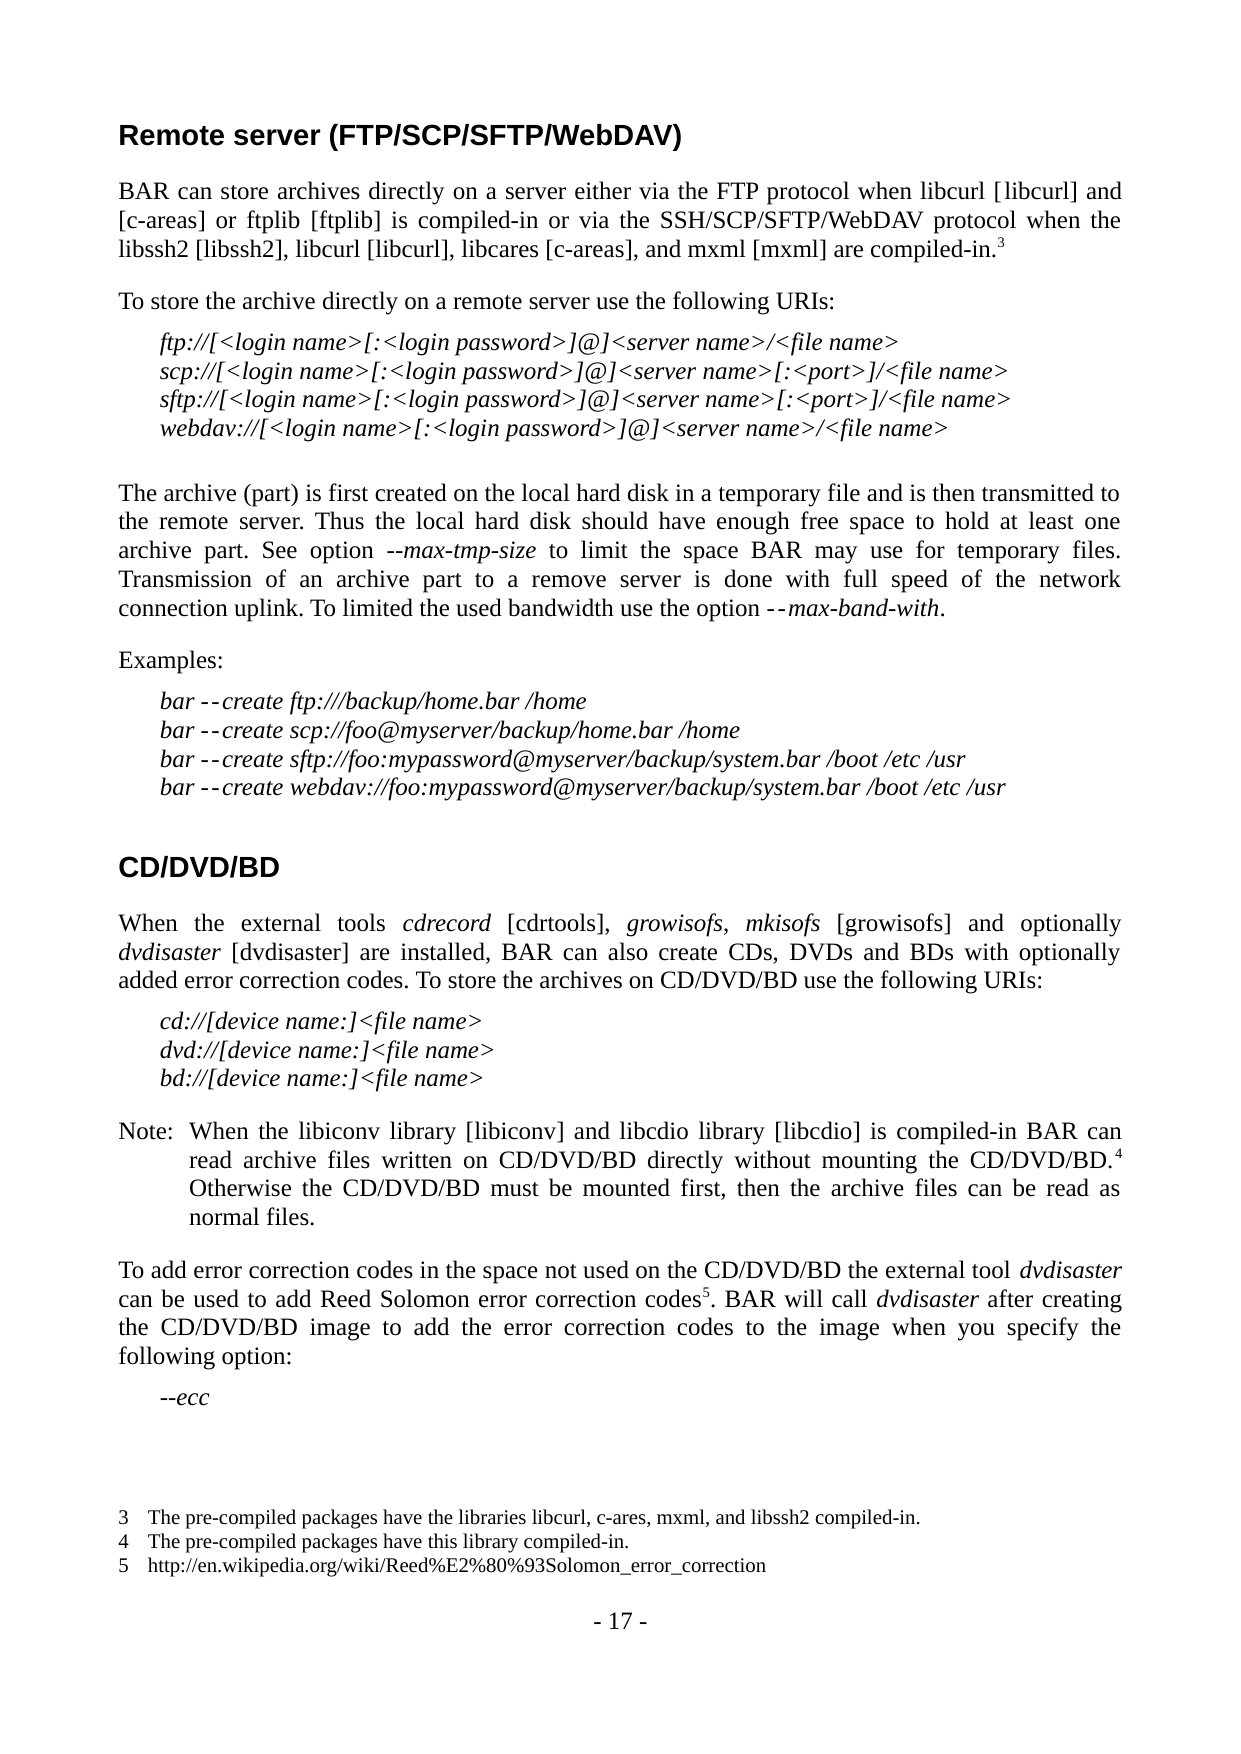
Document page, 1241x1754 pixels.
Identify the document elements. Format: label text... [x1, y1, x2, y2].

text cd://[device name:]<file name> [159, 1006, 1122, 1035]
text BAR can store archives directly on a server either via the FTP protocol when libcurl [libcurl] and [c-areas] or ftplib [ftplib] is compiled-in or via the SSH/SCP/SFTP/WebDAV protocol when the libssh2 [libssh2], libcurl [libcurl], libcares [c-areas], and mxml [mxml] are compiled-in. [118, 176, 1122, 262]
text The pre-compiled packages have the libraries libcurl, c-ares, mxml, and libssh2 compiled-in. [118, 1505, 1122, 1529]
text bar ‑‑create scp://foo@myserver/backup/home.bar /home [159, 715, 1122, 744]
text dvd://[device name:]<file name> [159, 1035, 1122, 1063]
subtitle Remote server (FTP/SCP/SFTP/WebDAV) [118, 118, 1122, 152]
text --ecc [159, 1382, 1122, 1411]
text webdav://[<login name>[:<login password>]@]<server name>/<file name> [159, 413, 1122, 442]
text sftp://[<login name>[:<login password>]@]<server name>[:<port>]/<file name> [159, 384, 1122, 413]
text bar ‑‑create webdav://foo:mypassword@myserver/backup/system.bar /boot /etc /usr [159, 772, 1122, 801]
text bar ‑‑create ftp:///backup/home.bar /home [159, 686, 1122, 715]
text To store the archive directly on a remote server use the following URIs: [118, 286, 1122, 315]
subtitle CD/DVD/BD [118, 850, 1122, 883]
text The pre-compiled packages have this library compiled-in. [118, 1529, 1122, 1553]
text bar ‑‑create sftp://foo:mypassword@myserver/backup/system.bar /boot /etc /usr [159, 744, 1122, 772]
text Examples: [118, 645, 1122, 674]
text bd://[device name:]<file name> [159, 1063, 1122, 1092]
text http://en.wikipedia.org/wiki/Reed%E2%80%93Solomon_error_correction [118, 1553, 1122, 1577]
text Note: When the libiconv library [libiconv] and libcdio library [libcdio] is compiled-in BAR can read archive files written on CD/DVD/BD directly without mounting the CD/DVD/BD. Otherwise the CD/DVD/BD must be mounted first, then the archive files can be read as normal files. [118, 1116, 1122, 1231]
text To add error correction codes in the space not used on the CD/DVD/BD the external tool dvdisaster can be used to add Reed Solomon error correction codes. BAR will call dvdisaster after creating the CD/DVD/BD image to add the error correction codes to the image when you specify the following option: [118, 1255, 1122, 1370]
text scp://[<login name>[:<login password>]@]<server name>[:<port>]/<file name> [159, 356, 1122, 384]
text The archive (part) is first created on the local hard disk in a temporary file and is then transmitted to the remote server. Thus the local hard disk should have enough free space to hold at least one archive part. See option ‑‑max-tmp-size to limit the space BAR may use for temporary files. Transmission of an archive part to a remove server is done with full speed of the network connection uplink. To limited the used bandwidth use the option ‑‑max-band-with. [118, 478, 1122, 621]
text When the external tools cdrecord [cdrtools], growisofs, mkisofs [growisofs] and optionally dvdisaster [dvdisaster] are installed, BAR can also create CDs, DVDs and BDs with optionally added error correction codes. To store the archives on CD/DVD/BD use the following URIs: [118, 908, 1122, 994]
text ftp://[<login name>[:<login password>]@]<server name>/<file name> [159, 327, 1122, 356]
